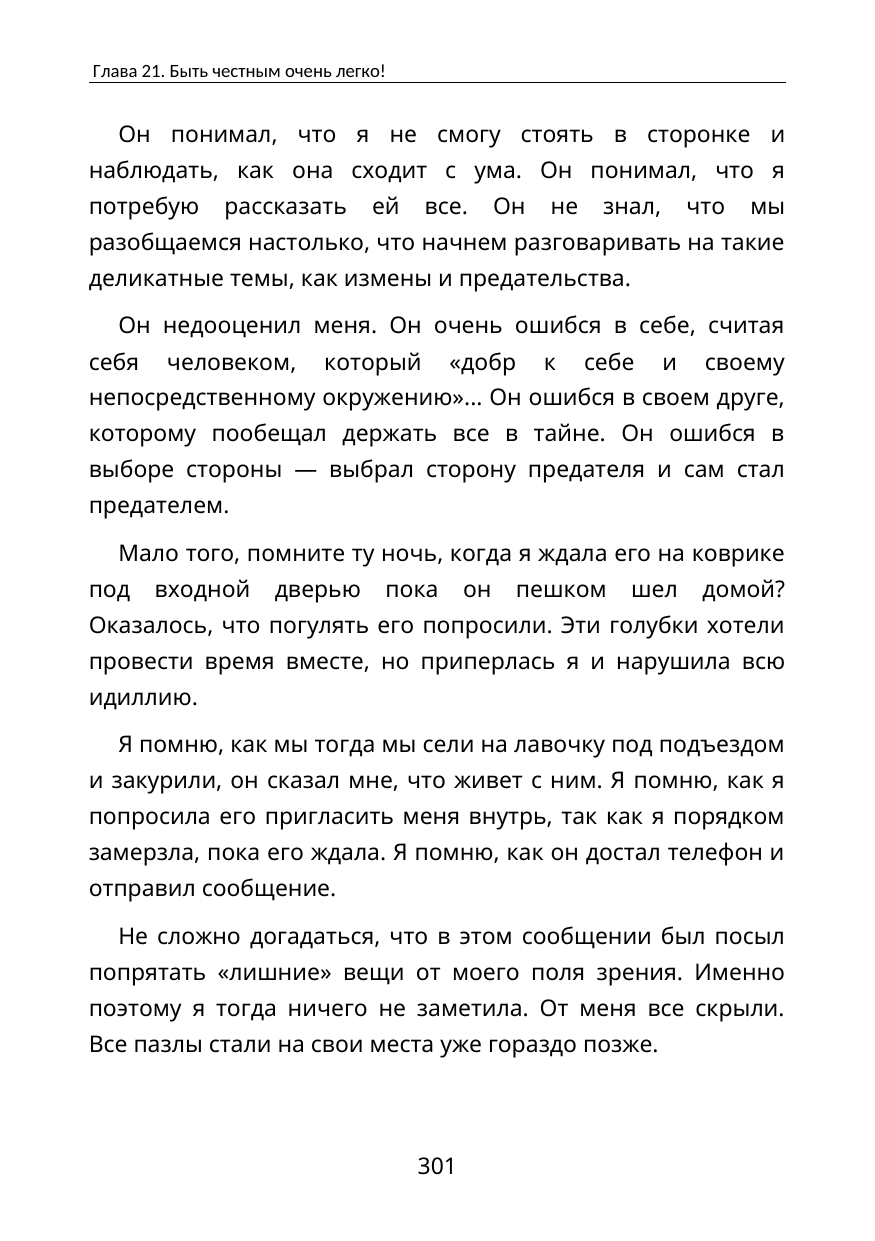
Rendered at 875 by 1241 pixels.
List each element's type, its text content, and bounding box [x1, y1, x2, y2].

text Я помню, как мы тогда мы сели на лавочку под подъездом и закурили, он сказал мне, что живет с ним. Я помню, как я попросила его пригласить меня внутрь, так как я порядком замерзла, пока его ждала. Я помню, как он достал телефон и отправил сообщение. [88, 728, 786, 903]
text Он недооценил меня. Он очень ошибся в себе, считая себя человеком, который «добр к себе и своему непосредственному окружению»... Он ошибся в своем друге, которому пообещал держать все в тайне. Он ошибся в выборе стороны — выбрал сторону предателя и сам стал предателем. [88, 309, 786, 520]
text Он понимал, что я не смогу стоять в сторонке и наблюдать, как она сходит с ума. Он понимал, что я потребую рассказать ей все. Он не знал, что мы разобщаемся настолько, что начнем разговаривать на такие деликатные темы, как измены и предательства. [88, 118, 786, 293]
text Не сложно догадаться, что в этом сообщении был посыл попрятать «лишние» вещи от моего поля зрения. Именно поэтому я тогда ничего не заметила. От меня все скрыли. Все пазлы стали на свои места уже гораздо позже. [88, 920, 786, 1059]
text Мало того, помните ту ночь, когда я ждала его на коврике под входной дверью пока он пешком шел домой? Оказалось, что погулять его попросили. Эти голубки хотели провести время вместе, но приперлась я и нарушила всю идиллию. [88, 537, 786, 712]
